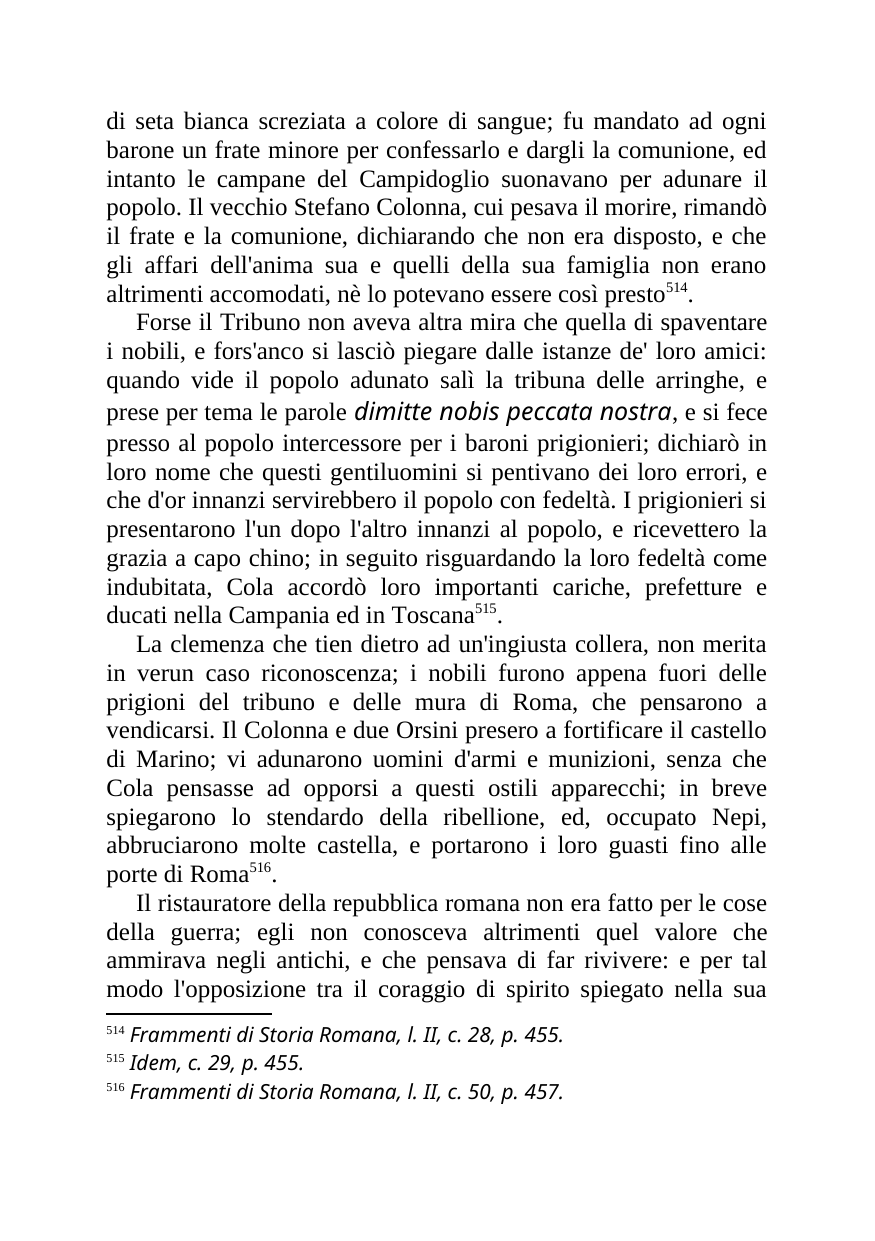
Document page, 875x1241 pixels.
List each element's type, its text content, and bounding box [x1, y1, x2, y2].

text Il ristauratore della repubblica romana non era fatto per le cose della guerra; egli non conosceva altrimenti quel valore che ammirava negli antichi, e che pensava di far rivivere: e per tal modo l'opposizione tra il coraggio di spirito spiegato nella sua [106, 888, 768, 1003]
text Forse il Tribuno non aveva altra mira che quella di spaventare i nobili, e fors'anco si lasciò piegare dalle istanze de' loro amici: quando vide il popolo adunato salì la tribuna delle arringhe, e prese per tema le parole dimitte nobis peccata nostra, e si fece presso al popolo intercessore per i baroni prigionieri; dichiarò in loro nome che questi gentiluomini si pentivano dei loro errori, e che d'or innanzi servirebbero il popolo con fedeltà. I prigionieri si presentarono l'un dopo l'altro innanzi al popolo, e ricevettero la grazia a capo chino; in seguito risguardando la loro fedeltà come indubitata, Cola accordò loro importanti cariche, prefetture e ducati nella Campania ed in Toscana. [106, 307, 768, 629]
text Idem, c. 29, p. 455. [106, 1048, 768, 1077]
text di seta bianca screziata a colore di sangue; fu mandato ad ogni barone un frate minore per confessarlo e dargli la comunione, ed intanto le campane del Campidoglio suonavano per adunare il popolo. Il vecchio Stefano Colonna, cui pesava il morire, rimandò il frate e la comunione, dichiarando che non era disposto, e che gli affari dell'anima sua e quelli della sua famiglia non erano altrimenti accomodati, nè lo potevano essere così presto. [106, 106, 768, 307]
text Frammenti di Storia Romana, l. II, c. 28, p. 455. [106, 1020, 768, 1048]
text La clemenza che tien dietro ad un'ingiusta collera, non merita in verun caso riconoscenza; i nobili furono appena fuori delle prigioni del tribuno e delle mura di Roma, che pensarono a vendicarsi. Il Colonna e due Orsini presero a fortificare il castello di Marino; vi adunarono uomini d'armi e munizioni, senza che Cola pensasse ad opporsi a questi ostili apparecchi; in breve spiegarono lo stendardo della ribellione, ed, occupato Nepi, abbruciarono molte castella, e portarono i loro guasti fino alle porte di Roma. [106, 629, 768, 888]
text Frammenti di Storia Romana, l. II, c. 50, p. 457. [106, 1077, 768, 1105]
